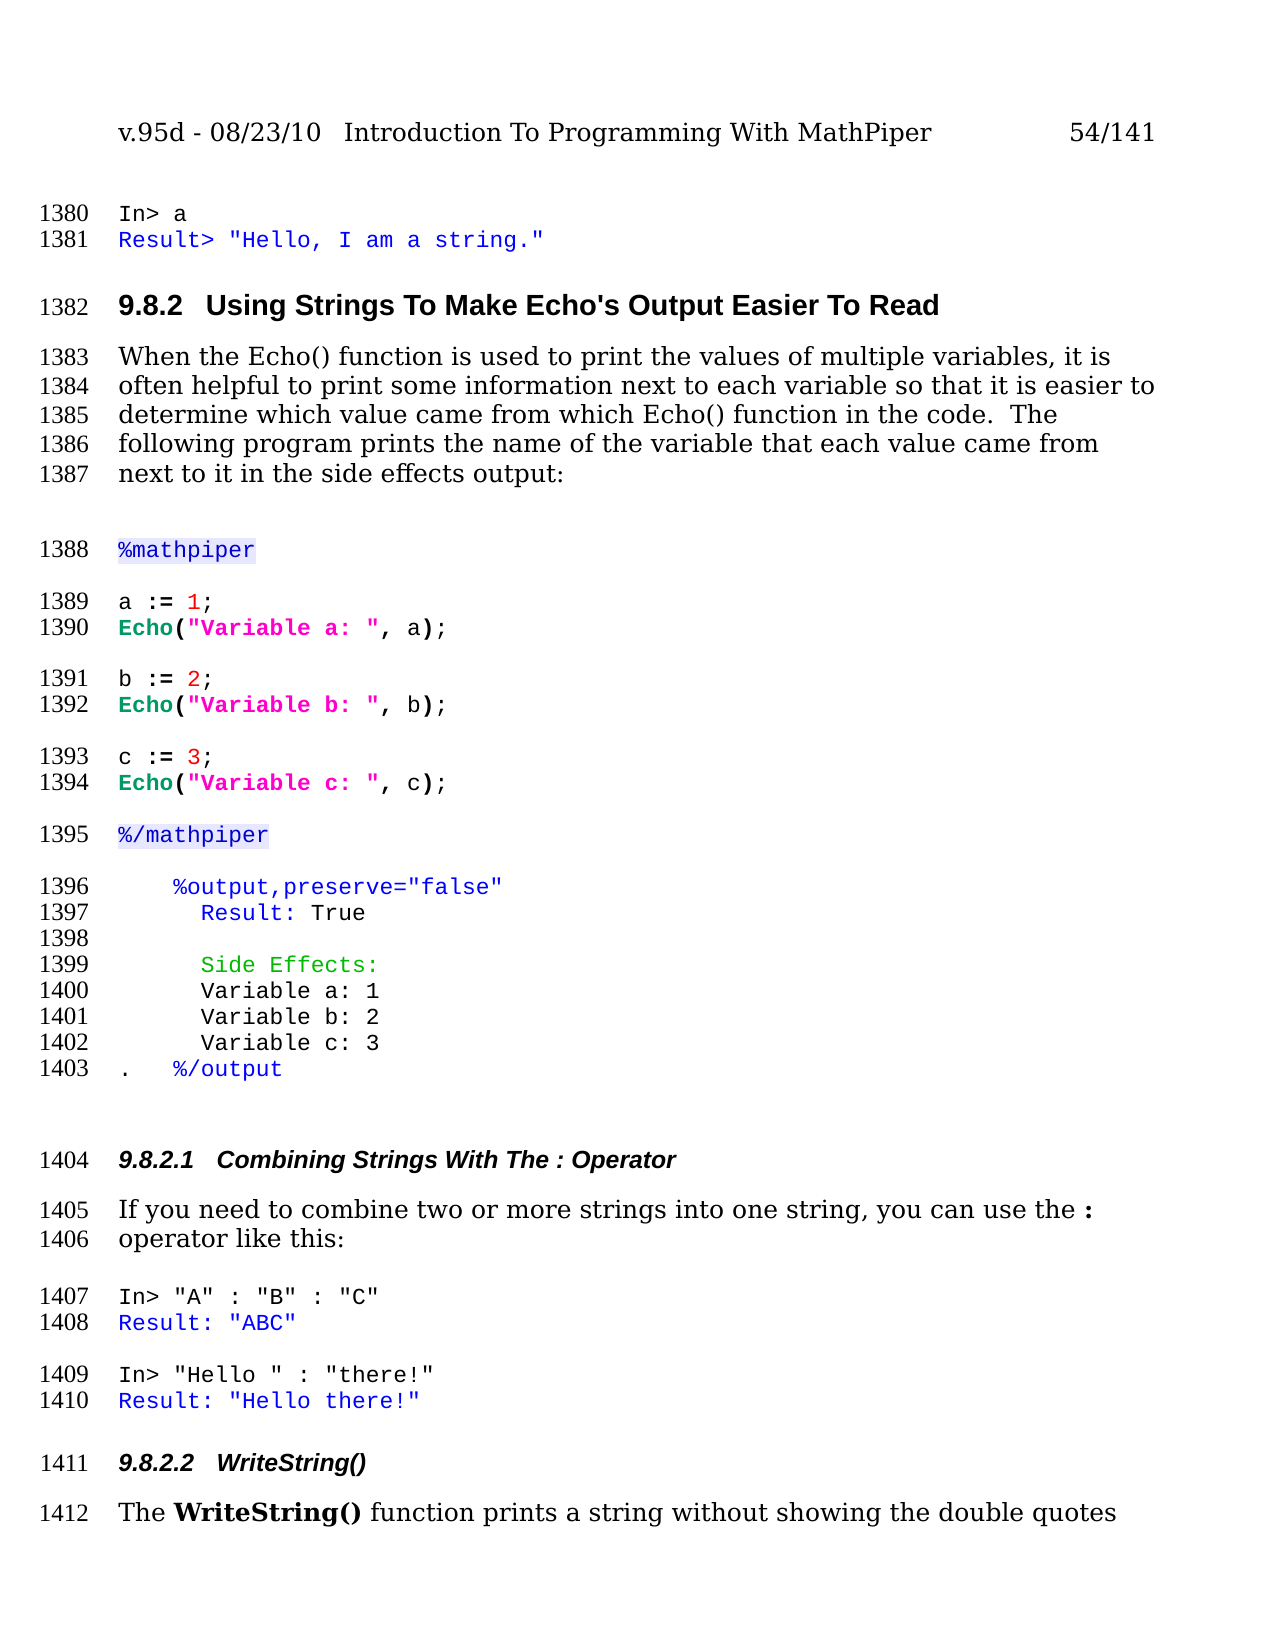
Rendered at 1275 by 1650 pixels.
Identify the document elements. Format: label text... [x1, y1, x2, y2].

text %mathpiper [118, 538, 1157, 564]
text %output,preserve="false" [118, 875, 1157, 901]
subtitle Using Strings To Make Echo's Output Easier To Read [118, 288, 1157, 321]
text Echo("Variable a: ", a); [118, 616, 1157, 642]
text . %/output [118, 1057, 1157, 1083]
text If you need to combine two or more strings into one string, you can use the : operator like this: [118, 1195, 1157, 1253]
text Result> "Hello, I am a string." [118, 229, 1157, 254]
text Result: "ABC" [118, 1311, 1157, 1337]
text Result: True [118, 901, 1157, 927]
text b := 2; [118, 668, 1157, 694]
text Result: "Hello there!" [118, 1389, 1157, 1415]
text Variable c: 3 [118, 1031, 1157, 1057]
text In> "Hello " : "there!" [118, 1363, 1157, 1389]
text a := 1; [118, 590, 1157, 616]
text Side Effects: [118, 953, 1157, 979]
text Echo("Variable c: ", c); [118, 772, 1157, 797]
subtitle Combining Strings With The : Operator [118, 1145, 1157, 1174]
text c := 3; [118, 746, 1157, 772]
text Variable b: 2 [118, 1005, 1157, 1031]
text Echo("Variable b: ", b); [118, 694, 1157, 720]
text %/mathpiper [118, 823, 1157, 849]
text Variable a: 1 [118, 979, 1157, 1005]
text The WriteString() function prints a string without showing the double quotes [118, 1497, 1157, 1527]
text In> a [118, 203, 1157, 229]
text When the Echo() function is used to print the values of multiple variables, it is often helpful to print some information next to each variable so that it is easier to determine which value came from which Echo() function in the code. The following program prints the name of the variable that each value came from next to it in the side effects output: [118, 342, 1157, 488]
text In> "A" : "B" : "C" [118, 1285, 1157, 1311]
subtitle WriteString() [118, 1448, 1157, 1477]
